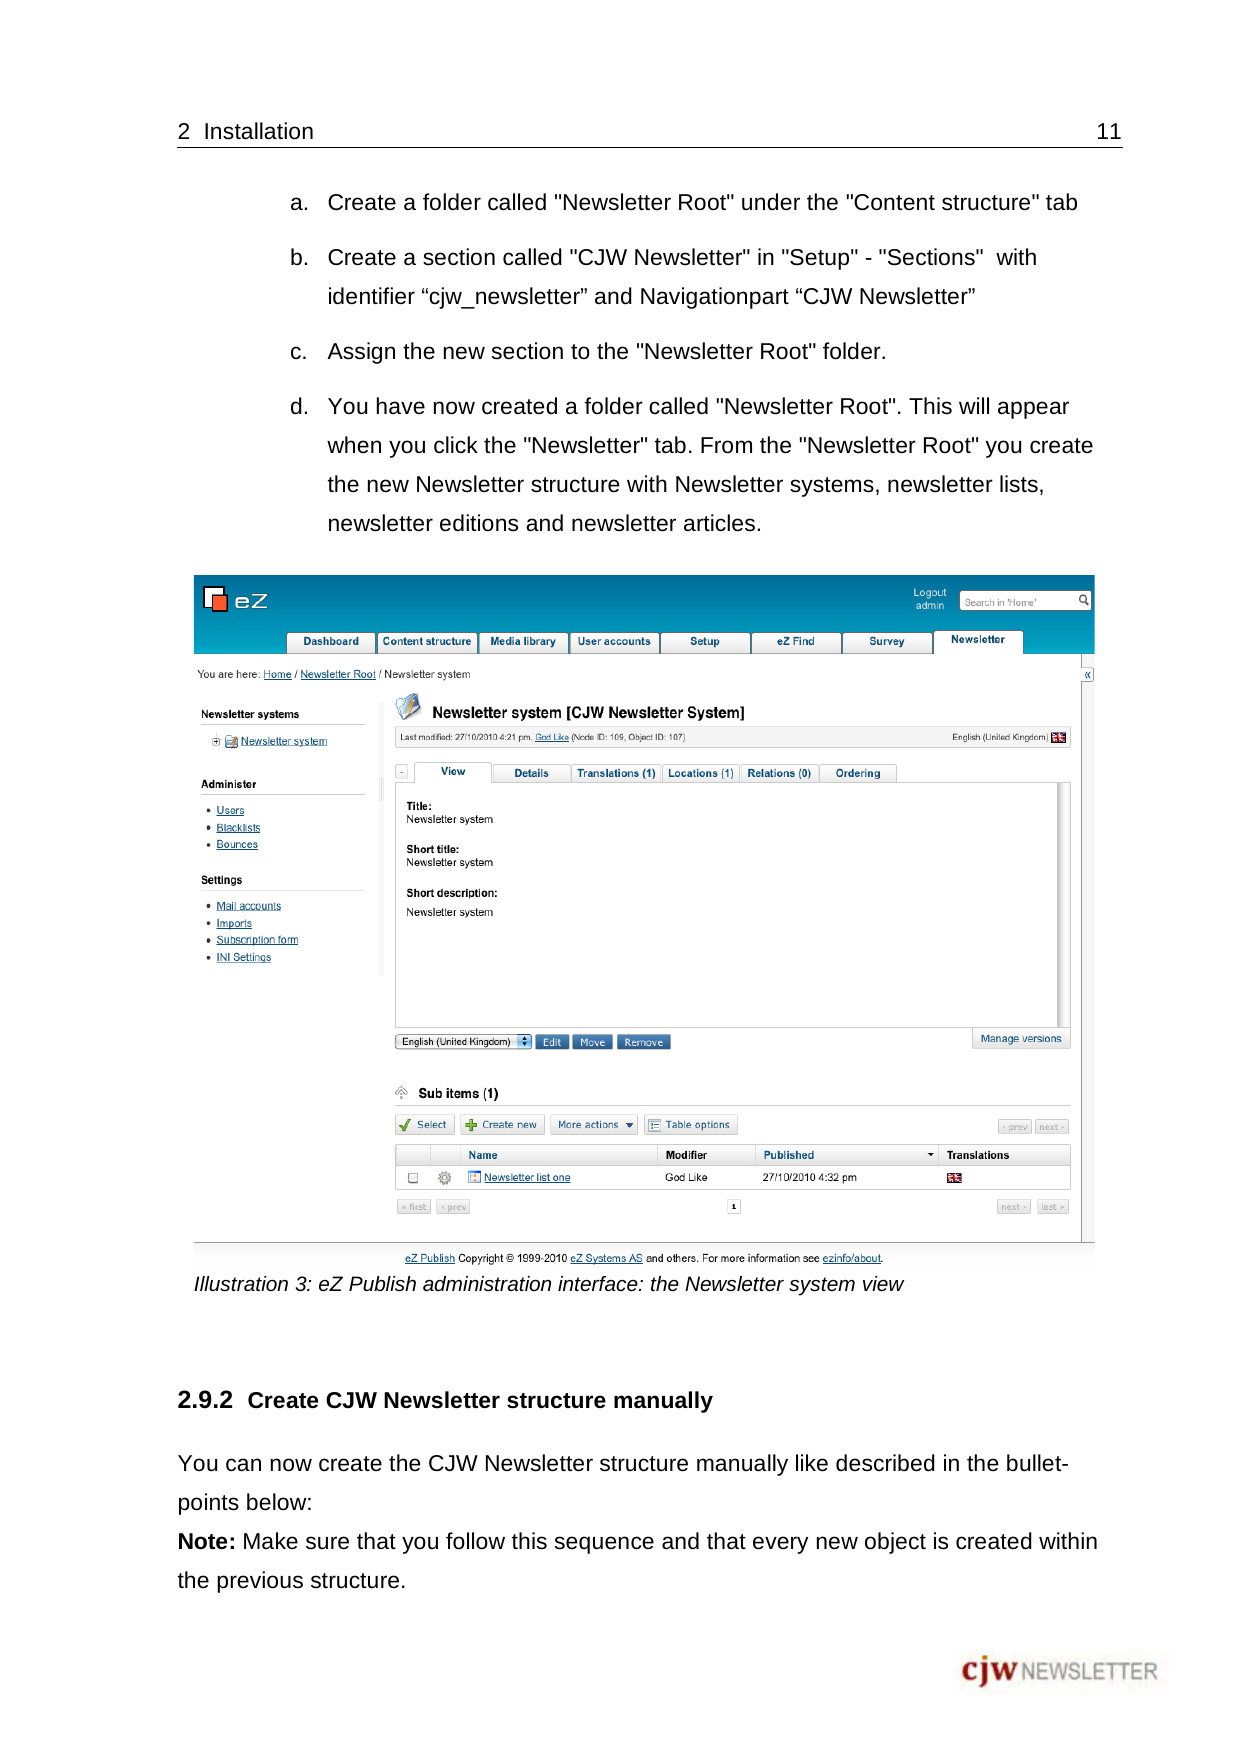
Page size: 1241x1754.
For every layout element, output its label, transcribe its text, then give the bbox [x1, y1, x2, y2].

picture [960, 591, 1091, 610]
list Create a section called "CJW Newsletter" in "Setup" - "Sections" with identifier “cjw_newsletter” and Navigationpart “CJW Newsletter” [290, 244, 1122, 309]
picture [252, 594, 267, 601]
text Illustration 3: eZ Publish administration interface: the Newsletter system view [194, 1272, 1094, 1296]
list You have now created a folder called "Newsletter Root". This will appear when you click the "Newsletter" tab. From the "Newsletter Root" you create the new Newsletter structure with Newsletter systems, newsletter lists, newsletter editions and newsletter articles. [290, 394, 1122, 537]
picture [204, 587, 227, 611]
picture [236, 597, 249, 607]
list Create a folder called "Newsletter Root" under the "Content structure" tab [290, 189, 1122, 215]
list Assign the new section to the "Newsletter Root" folder. [290, 338, 1122, 364]
picture [193, 631, 1095, 1272]
picture [253, 602, 266, 608]
subtitle Create CJW Newsletter structure manually [177, 1386, 1122, 1414]
picture [953, 1650, 1170, 1695]
list You can now create the CJW Newsletter structure manually like described in the bullet-points below: Note: Make sure that you follow this sequence and that every new object is created within the previous structure. [140, 1450, 1122, 1593]
